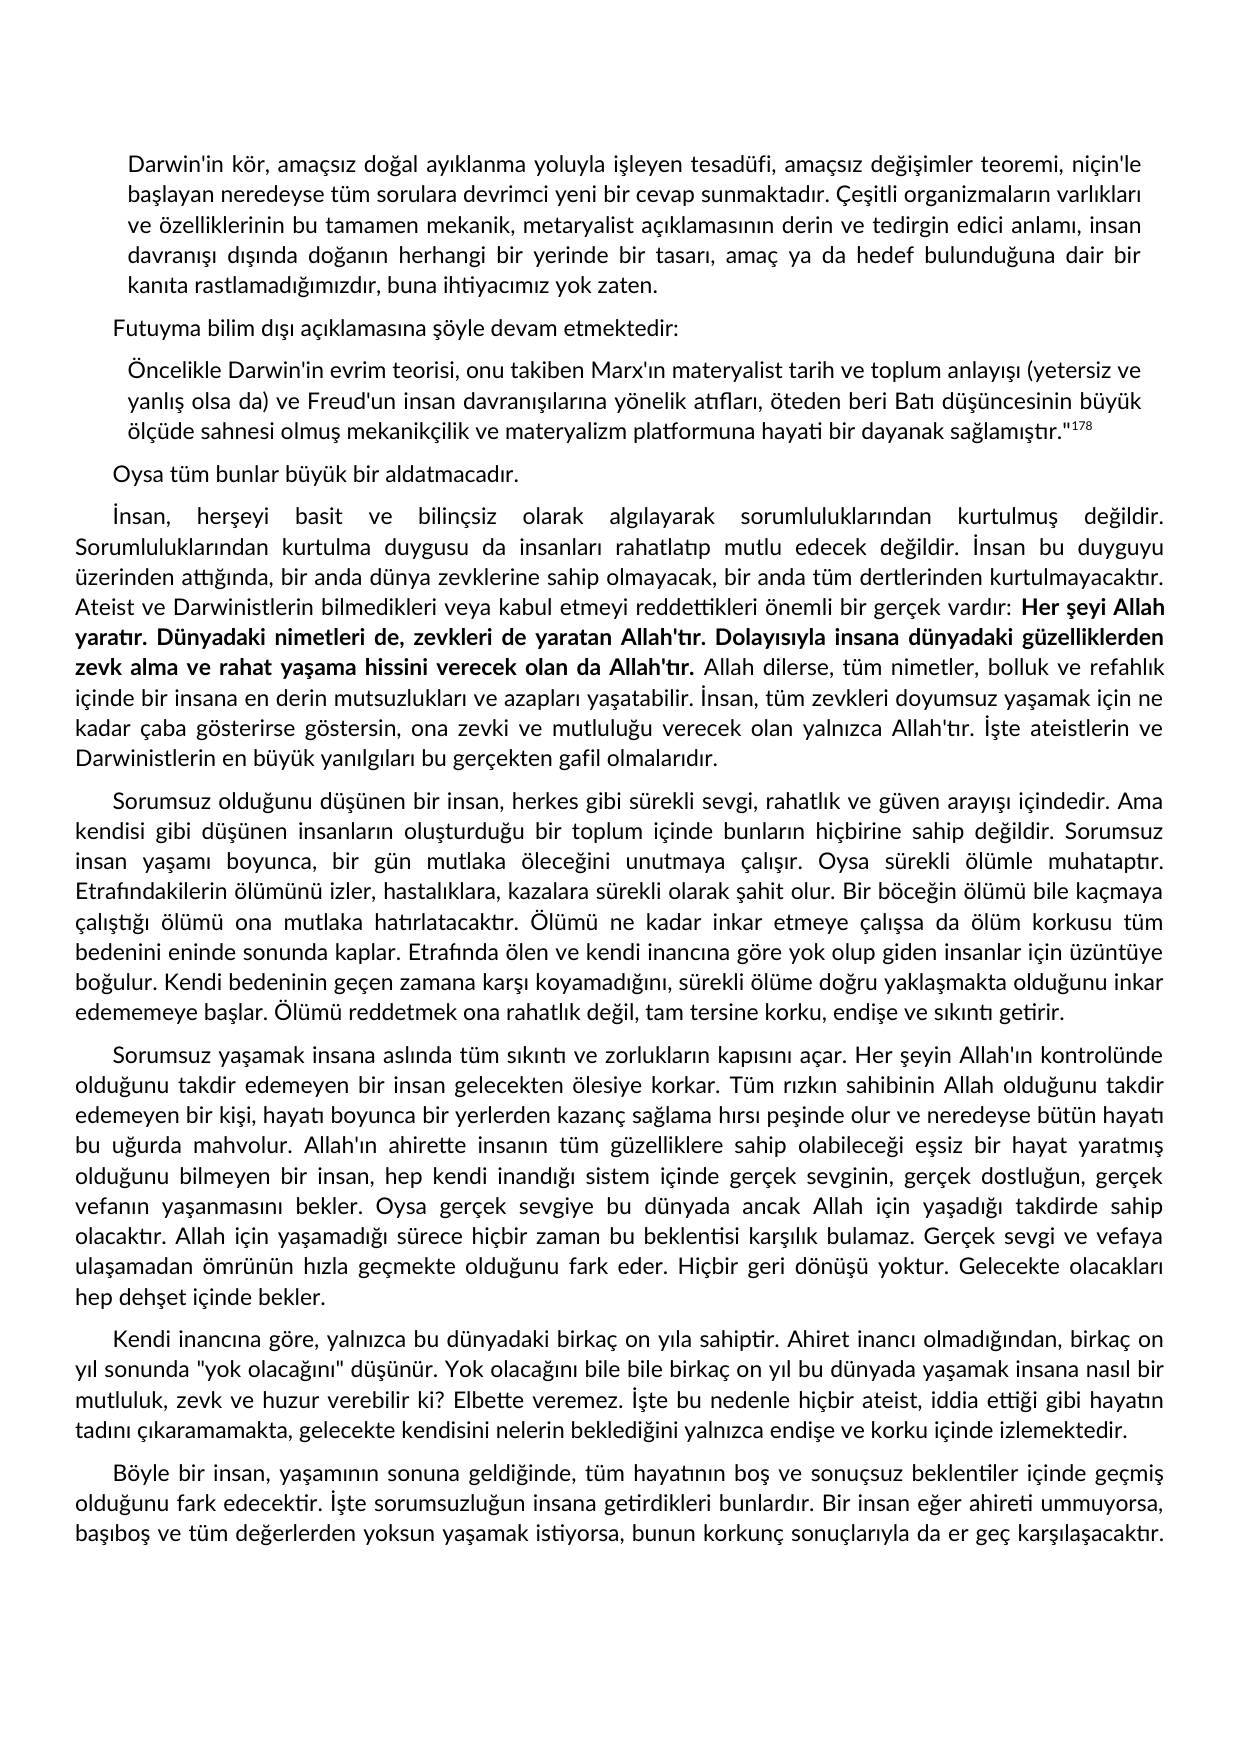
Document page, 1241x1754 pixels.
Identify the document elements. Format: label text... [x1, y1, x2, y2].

text Öncelikle Darwin'in evrim teorisi, onu takiben Marx'ın materyalist tarih ve toplum anlayışı (yetersiz ve yanlış olsa da) ve Freud'un insan davranışılarına yönelik atıfları, öteden beri Batı düşüncesinin büyük ölçüde sahnesi olmuş mekanikçilik ve materyalizm platformuna hayati bir dayanak sağlamıştır."178 [127, 356, 1143, 444]
text Oysa tüm bunlar büyük bir aldatmacadır. [75, 459, 1165, 487]
text Futuyma bilim dışı açıklamasına şöyle devam etmektedir: [75, 313, 1165, 341]
text Darwin'in kör, amaçsız doğal ayıklanma yoluyla işleyen tesadüfi, amaçsız değişimler teoremi, niçin'le başlayan neredeyse tüm sorulara devrimci yeni bir cevap sunmaktadır. Çeşitli organizmaların varlıkları ve özelliklerinin bu tamamen mekanik, metaryalist açıklamasının derin ve tedirgin edici anlamı, insan davranışı dışında doğanın herhangi bir yerinde bir tasarı, amaç ya da hedef bulunduğuna dair bir kanıta rastlamadığımızdır, buna ihtiyacımız yok zaten. [127, 150, 1143, 298]
text İnsan, herşeyi basit ve bilinçsiz olarak algılayarak sorumluluklarından kurtulmuş değildir. Sorumluluklarından kurtulma duygusu da insanları rahatlatıp mutlu edecek değildir. İnsan bu duyguyu üzerinden attığında, bir anda dünya zevklerine sahip olmayacak, bir anda tüm dertlerinden kurtulmayacaktır. Ateist ve Darwinistlerin bilmedikleri veya kabul etmeyi reddettikleri önemli bir gerçek vardır: Her şeyi Allah yaratır. Dünyadaki nimetleri de, zevkleri de yaratan Allah'tır. Dolayısıyla insana dünyadaki güzelliklerden zevk alma ve rahat yaşama hissini verecek olan da Allah'tır. Allah dilerse, tüm nimetler, bolluk ve refahlık içinde bir insana en derin mutsuzlukları ve azapları yaşatabilir. İnsan, tüm zevkleri doyumsuz yaşamak için ne kadar çaba gösterirse göstersin, ona zevki ve mutluluğu verecek olan yalnızca Allah'tır. İşte ateistlerin ve Darwinistlerin en büyük yanılgıları bu gerçekten gafil olmalarıdır. [75, 502, 1165, 771]
text Kendi inancına göre, yalnızca bu dünyadaki birkaç on yıla sahiptir. Ahiret inancı olmadığından, birkaç on yıl sonunda "yok olacağını" düşünür. Yok olacağını bile bile birkaç on yıl bu dünyada yaşamak insana nasıl bir mutluluk, zevk ve huzur verebilir ki? Elbette veremez. İşte bu nedenle hiçbir ateist, iddia ettiği gibi hayatın tadını çıkaramamakta, gelecekte kendisini nelerin beklediğini yalnızca endişe ve korku içinde izlemektedir. [75, 1325, 1165, 1443]
text Böyle bir insan, yaşamının sonuna geldiğinde, tüm hayatının boş ve sonuçsuz beklentiler içinde geçmiş olduğunu fark edecektir. İşte sorumsuzluğun insana getirdikleri bunlardır. Bir insan eğer ahireti ummuyorsa, başıboş ve tüm değerlerden yoksun yaşamak istiyorsa, bunun korkunç sonuçlarıyla da er geç karşılaşacaktır. [75, 1458, 1165, 1546]
text Sorumsuz olduğunu düşünen bir insan, herkes gibi sürekli sevgi, rahatlık ve güven arayışı içindedir. Ama kendisi gibi düşünen insanların oluşturduğu bir toplum içinde bunların hiçbirine sahip değildir. Sorumsuz insan yaşamı boyunca, bir gün mutlaka öleceğini unutmaya çalışır. Oysa sürekli ölümle muhataptır. Etrafındakilerin ölümünü izler, hastalıklara, kazalara sürekli olarak şahit olur. Bir böceğin ölümü bile kaçmaya çalıştığı ölümü ona mutlaka hatırlatacaktır. Ölümü ne kadar inkar etmeye çalışsa da ölüm korkusu tüm bedenini eninde sonunda kaplar. Etrafında ölen ve kendi inancına göre yok olup giden insanlar için üzüntüye boğulur. Kendi bedeninin geçen zamana karşı koyamadığını, sürekli ölüme doğru yaklaşmakta olduğunu inkar edememeye başlar. Ölümü reddetmek ona rahatlık değil, tam tersine korku, endişe ve sıkıntı getirir. [75, 786, 1165, 1025]
text Sorumsuz yaşamak insana aslında tüm sıkıntı ve zorlukların kapısını açar. Her şeyin Allah'ın kontrolünde olduğunu takdir edemeyen bir insan gelecekten ölesiye korkar. Tüm rızkın sahibinin Allah olduğunu takdir edemeyen bir kişi, hayatı boyunca bir yerlerden kazanç sağlama hırsı peşinde olur ve neredeyse bütün hayatı bu uğurda mahvolur. Allah'ın ahirette insanın tüm güzelliklere sahip olabileceği eşsiz bir hayat yaratmış olduğunu bilmeyen bir insan, hep kendi inandığı sistem içinde gerçek sevginin, gerçek dostluğun, gerçek vefanın yaşanmasını bekler. Oysa gerçek sevgiye bu dünyada ancak Allah için yaşadığı takdirde sahip olacaktır. Allah için yaşamadığı sürece hiçbir zaman bu beklentisi karşılık bulamaz. Gerçek sevgi ve vefaya ulaşamadan ömrünün hızla geçmekte olduğunu fark eder. Hiçbir geri dönüşü yoktur. Gelecekte olacakları hep dehşet içinde bekler. [75, 1041, 1165, 1310]
